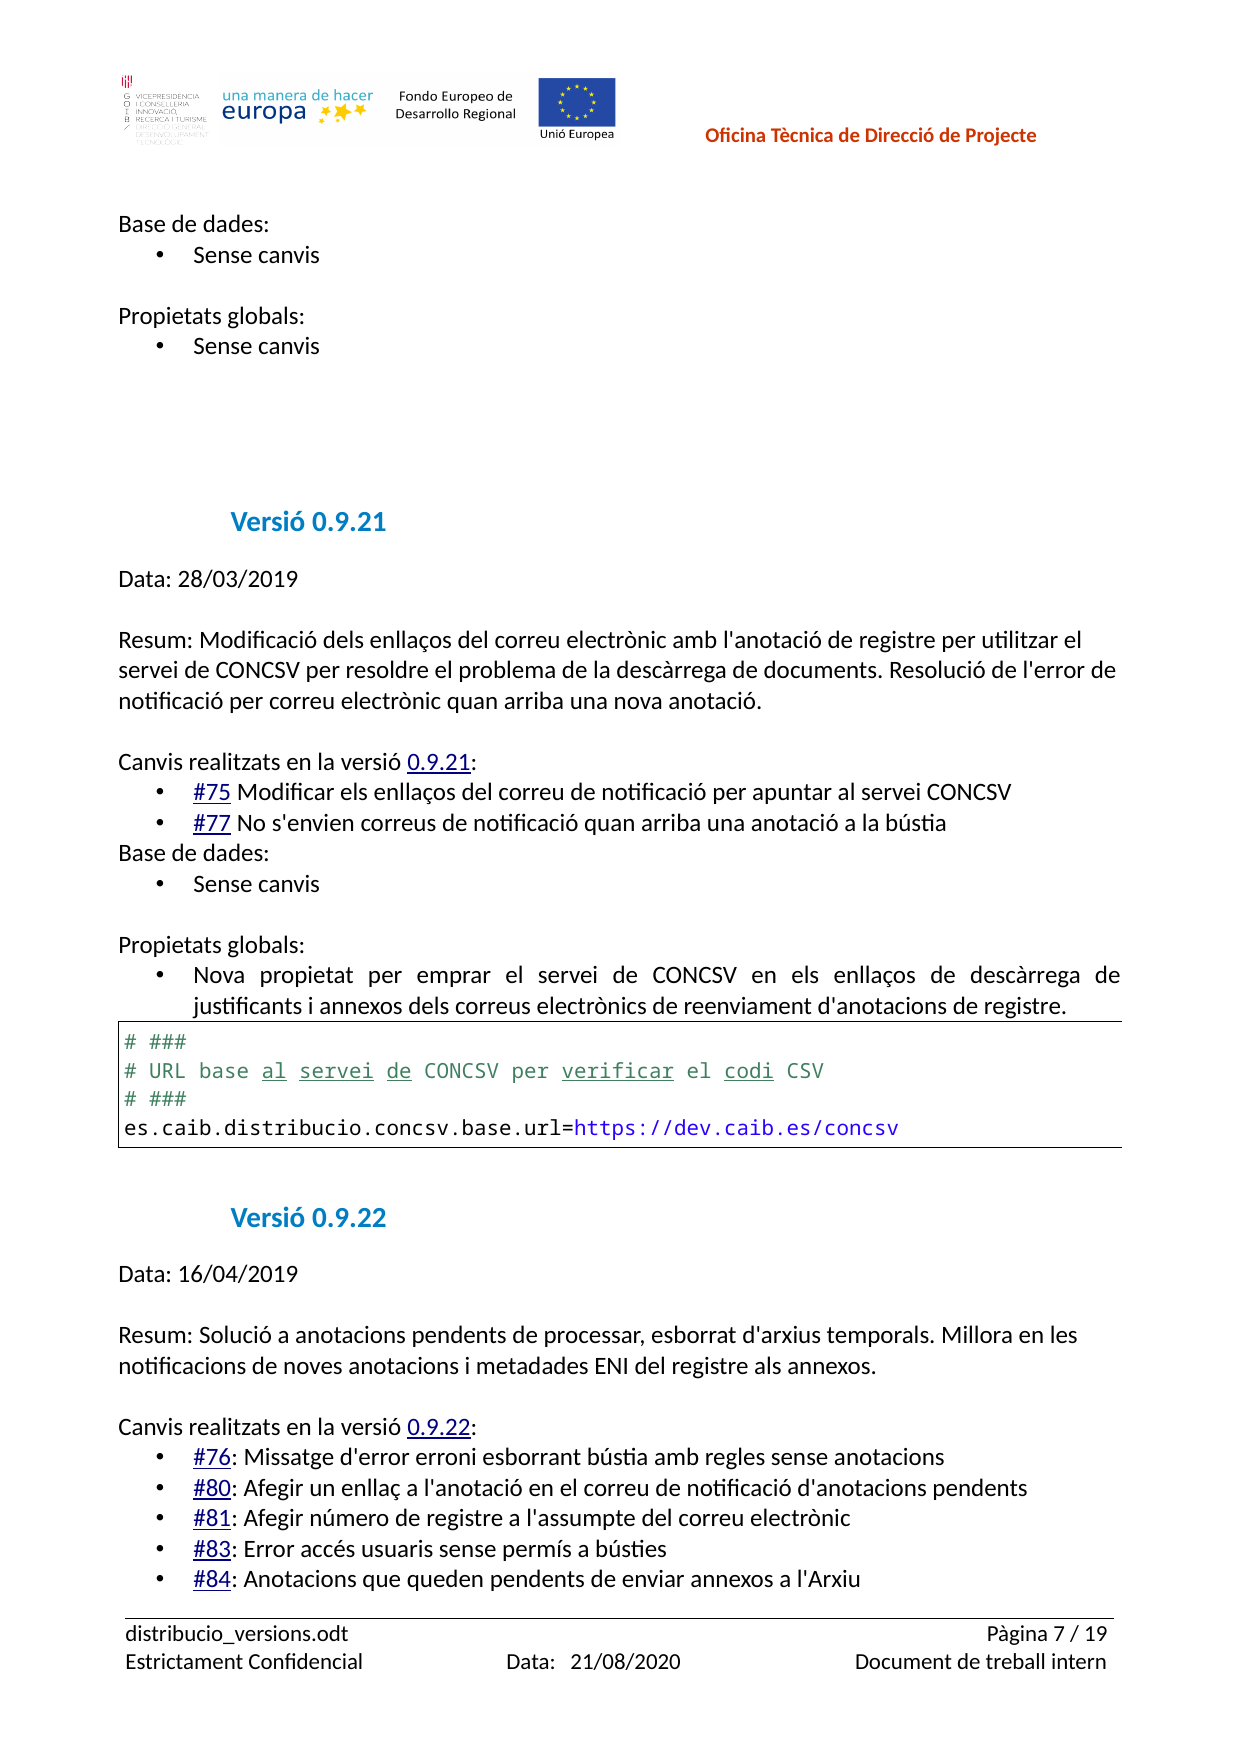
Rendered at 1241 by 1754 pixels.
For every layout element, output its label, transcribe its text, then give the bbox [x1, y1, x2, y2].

text Canvis realitzats en la versió 0.9.22: [118, 1411, 1122, 1441]
text Base de dades: [118, 837, 1122, 868]
list #81: Afegir número de registre a l'assumpte del correu electrònic [156, 1502, 1122, 1533]
text Propietats globals: [118, 300, 1122, 330]
list #76: Missatge d'error erroni esborrant bústia amb regles sense anotacions [156, 1441, 1122, 1472]
text Data: 16/04/2019 [118, 1258, 1122, 1289]
picture [219, 73, 621, 147]
text Resum: Solució a anotacions pendents de processar, esborrat d'arxius temporals. Millora en les notificacions de noves anotacions i metadades ENI del registre als annexos. [118, 1319, 1122, 1380]
subtitle Versió 0.9.22 [153, 1199, 1122, 1235]
list Nova propietat per emprar el servei de CONCSV en els enllaços de descàrrega de justificants i annexos dels correus electrònics de reenviament d'anotacions de registre. [156, 959, 1122, 1021]
text Data: 28/03/2019 [118, 563, 1122, 593]
list #80: Afegir un enllaç a l'anotació en el correu de notificació d'anotacions pendents [156, 1472, 1122, 1502]
list Sense canvis [156, 330, 1122, 361]
text Propietats globals: [118, 929, 1122, 959]
list Sense canvis [156, 239, 1122, 269]
text Base de dades: [118, 208, 1122, 239]
subtitle Versió 0.9.21 [153, 503, 1122, 539]
text Resum: Modificació dels enllaços del correu electrònic amb l'anotació de registre per utilitzar el servei de CONCSV per resoldre el problema de la descàrrega de documents. Resolució de l'error de notificació per correu electrònic quan arriba una nova anotació. [118, 624, 1122, 715]
picture [118, 73, 213, 147]
list #77 No s'envien correus de notificació quan arriba una anotació a la bústia [156, 807, 1122, 837]
list #84: Anotacions que queden pendents de enviar annexos a l'Arxiu [156, 1563, 1122, 1594]
list #75 Modificar els enllaços del correu de notificació per apuntar al servei CONCSV [156, 776, 1122, 807]
table_header # ### # URL base al servei de CONCSV per verificar el codi CSV # ### es.caib.distribucio.concsv.base.url=https://dev.caib.es/concsv [119, 1022, 1122, 1147]
text Canvis realitzats en la versió 0.9.21: [118, 746, 1122, 776]
list #83: Error accés usuaris sense permís a bústies [156, 1533, 1122, 1563]
list Sense canvis [156, 868, 1122, 898]
